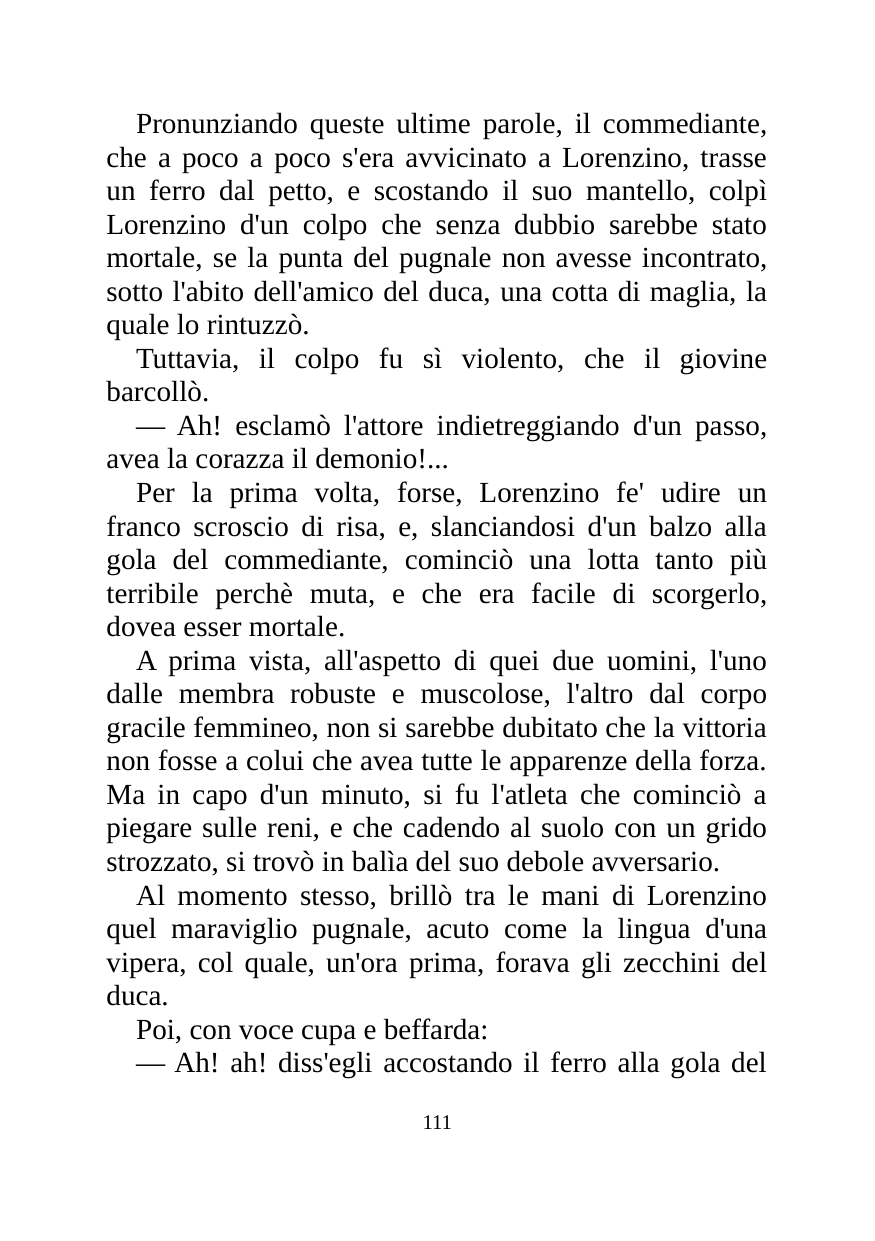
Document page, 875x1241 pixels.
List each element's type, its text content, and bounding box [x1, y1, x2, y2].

text Tuttavia, il colpo fu sì violento, che il giovine barcollò. [106, 341, 768, 408]
text — Ah! ah! diss'egli accostando il ferro alla gola del [106, 1045, 768, 1079]
text Poi, con voce cupa e beffarda: [106, 1012, 768, 1045]
text Al momento stesso, brillò tra le mani di Lorenzino quel maraviglio pugnale, acuto come la lingua d'una vipera, col quale, un'ora prima, forava gli zecchini del duca. [106, 878, 768, 1012]
text A prima vista, all'aspetto di quei due uomini, l'uno dalle membra robuste e muscolose, l'altro dal corpo gracile femmineo, non si sarebbe dubitato che la vittoria non fosse a colui che avea tutte le apparenze della forza. Ma in capo d'un minuto, si fu l'atleta che cominciò a piegare sulle reni, e che cadendo al suolo con un grido strozzato, si trovò in balìa del suo debole avversario. [106, 643, 768, 878]
text Per la prima volta, forse, Lorenzino fe' udire un franco scroscio di risa, e, slanciandosi d'un balzo alla gola del commediante, cominciò una lotta tanto più terribile perchè muta, e che era facile di scorgerlo, dovea esser mortale. [106, 475, 768, 643]
text Pronunziando queste ultime parole, il commediante, che a poco a poco s'era avvicinato a Lorenzino, trasse un ferro dal petto, e scostando il suo mantello, colpì Lorenzino d'un colpo che senza dubbio sarebbe stato mortale, se la punta del pugnale non avesse incontrato, sotto l'abito dell'amico del duca, una cotta di maglia, la quale lo rintuzzò. [106, 106, 768, 341]
text — Ah! esclamò l'attore indietreggiando d'un passo, avea la corazza il demonio!... [106, 408, 768, 475]
